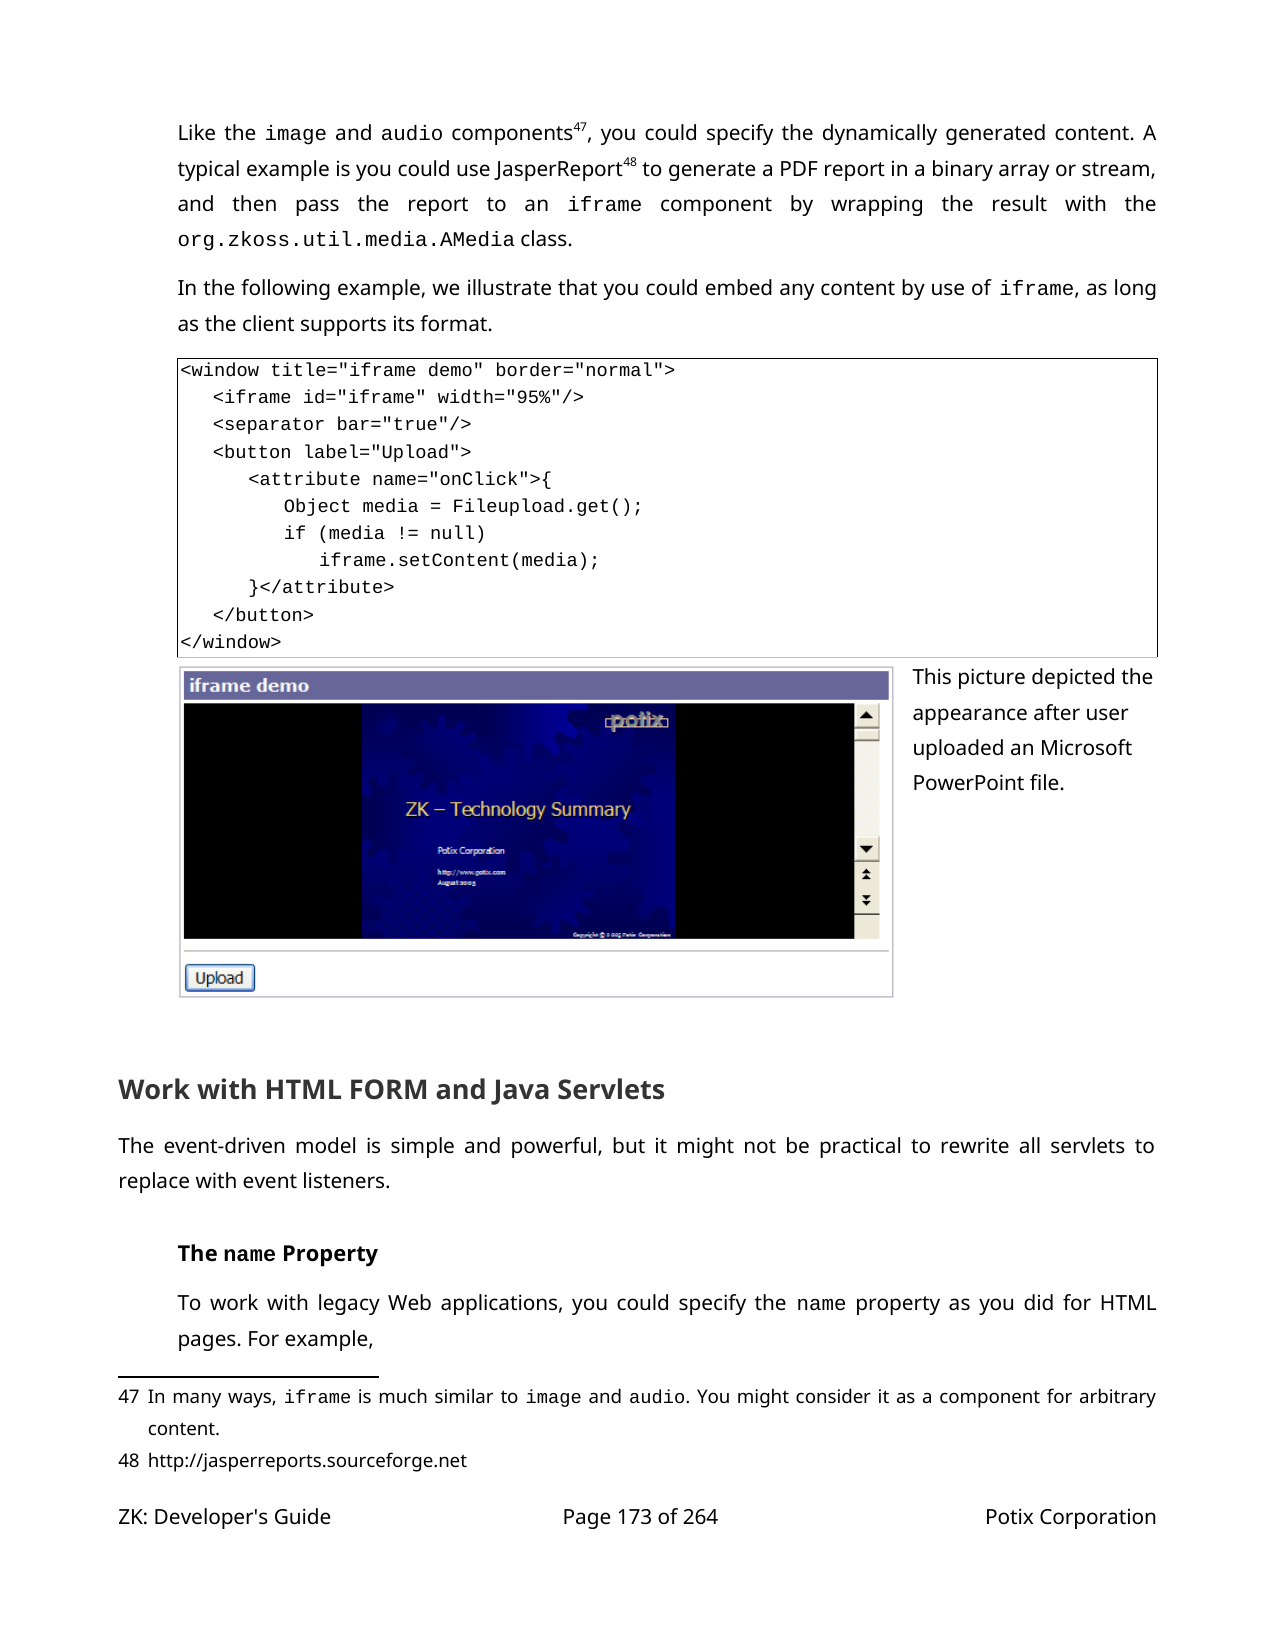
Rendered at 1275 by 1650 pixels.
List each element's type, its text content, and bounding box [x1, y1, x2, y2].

subtitle The name Property [177, 1237, 1157, 1267]
text <window title="iframe demo" border="normal"> [178, 359, 1157, 382]
text <button label="Upload"> [178, 439, 1157, 464]
text <separator bar="true"/> [178, 412, 1157, 437]
subtitle Work with HTML FORM and Java Servlets [118, 1071, 1157, 1108]
text In the following example, we illustrate that you could embed any content by use of iframe, as long as the client supports its format. [177, 273, 1157, 337]
text </window> [178, 630, 1157, 657]
table_header This picture depicted the appearance after user uploaded an Microsoft PowerPoint file. [912, 663, 1156, 1000]
picture [177, 662, 898, 1001]
text In many ways, iframe is much similar to image and audio. You might consider it as a component for arbitrary content. [118, 1383, 1157, 1441]
text <iframe id="iframe" width="95%"/> [178, 385, 1157, 409]
text http://jasperreports.sourceforge.net [118, 1447, 1157, 1473]
text Like the image and audio components, you could specify the dynamically generated content. A typical example is you could use JasperReport to generate a PDF report in a binary array or stream, and then pass the report to an iframe component by wrapping the result with the org.zkoss.util.media.AMedia class. [177, 118, 1157, 253]
text <attribute name="onClick">{ [178, 467, 1157, 491]
text if (media != null) [178, 521, 1157, 545]
text To work with legacy Web applications, you could specify the name property as you did for HTML pages. For example, [177, 1288, 1157, 1352]
text The event-driven model is simple and powerful, but it might not be practical to rewrite all servlets to replace with event listeners. [118, 1131, 1157, 1195]
text Object media = Fileupload.get(); [178, 494, 1157, 518]
text iframe.setContent(media); [178, 548, 1157, 572]
text }</attribute> [178, 575, 1157, 600]
table_header [898, 663, 912, 1000]
text </button> [178, 603, 1157, 627]
